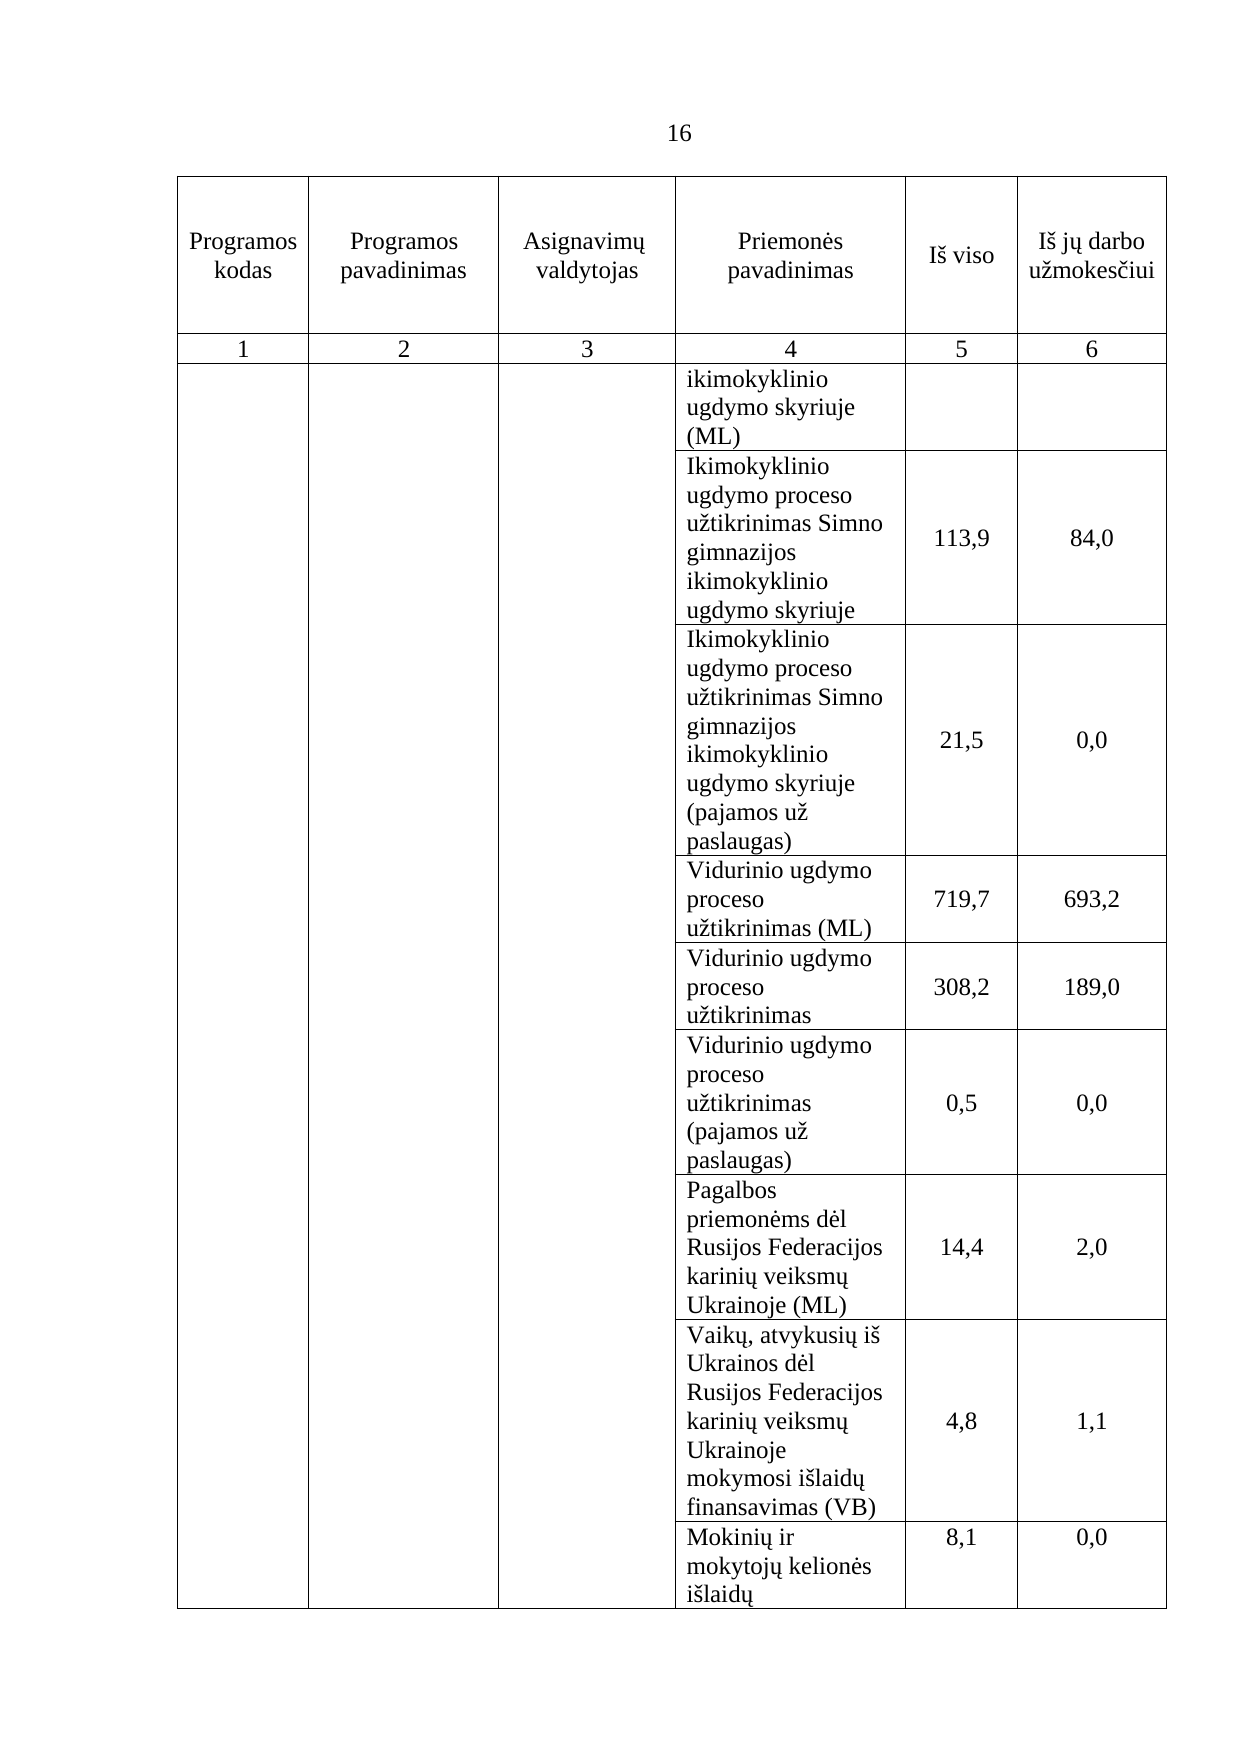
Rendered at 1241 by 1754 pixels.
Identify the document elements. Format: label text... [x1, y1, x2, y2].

table_cell Vidurinio ugdymo proceso užtikrinimas (ML) [676, 856, 905, 942]
table_cell Vaikų, atvykusių iš Ukrainos dėl Rusijos Federacijos karinių veiksmų Ukrainoje mokymosi išlaidų finansavimas (VB) [676, 1320, 905, 1521]
table_cell 0,0 [1018, 1030, 1166, 1174]
table_cell 14,4 [906, 1175, 1017, 1319]
table_cell 693,2 [1018, 856, 1166, 942]
table_header Programos pavadinimas [309, 177, 498, 333]
table_cell [178, 364, 308, 1608]
table_cell Mokinių ir mokytojų kelionės išlaidų [676, 1522, 905, 1608]
table_header Iš viso [906, 177, 1017, 333]
table_header Programos kodas [178, 177, 308, 333]
table_cell [309, 364, 498, 1608]
table_cell 189,0 [1018, 943, 1166, 1029]
table_cell Vidurinio ugdymo proceso užtikrinimas [676, 943, 905, 1029]
table_cell 4 [676, 334, 905, 363]
table_cell 0,5 [906, 1030, 1017, 1174]
table_cell 2,0 [1018, 1175, 1166, 1319]
table_cell Ikimokyklinio ugdymo proceso užtikrinimas Simno gimnazijos ikimokyklinio ugdymo skyriuje [676, 451, 905, 623]
table_cell 2 [309, 334, 498, 363]
table_cell 113,9 [906, 451, 1017, 623]
table_cell Pagalbos priemonėms dėl Rusijos Federacijos karinių veiksmų Ukrainoje (ML) [676, 1175, 905, 1319]
table_cell 6 [1018, 334, 1166, 363]
table_header Iš jų darbo užmokesčiui [1018, 177, 1166, 333]
table_cell 4,8 [906, 1320, 1017, 1521]
table_cell 5 [906, 334, 1017, 363]
table_cell [906, 364, 1017, 450]
table_cell 1 [178, 334, 308, 363]
table_cell 21,5 [906, 625, 1017, 854]
table_cell [499, 364, 675, 1608]
table_cell 0,0 [1018, 625, 1166, 854]
table_cell 719,7 [906, 856, 1017, 942]
table_cell ikimokyklinio ugdymo skyriuje (ML) [676, 364, 905, 450]
table_cell 0,0 [1018, 1522, 1166, 1608]
table_cell Ikimokyklinio ugdymo proceso užtikrinimas Simno gimnazijos ikimokyklinio ugdymo skyriuje (pajamos už paslaugas) [676, 625, 905, 854]
table_cell 308,2 [906, 943, 1017, 1029]
table_cell 3 [499, 334, 675, 363]
table_cell 1,1 [1018, 1320, 1166, 1521]
table_cell Vidurinio ugdymo proceso užtikrinimas (pajamos už paslaugas) [676, 1030, 905, 1174]
table_cell 84,0 [1018, 451, 1166, 623]
table_cell 8,1 [906, 1522, 1017, 1608]
table_cell [1018, 364, 1166, 450]
table_header Priemonės pavadinimas [676, 177, 905, 333]
table_header Asignavimų valdytojas [499, 177, 675, 333]
